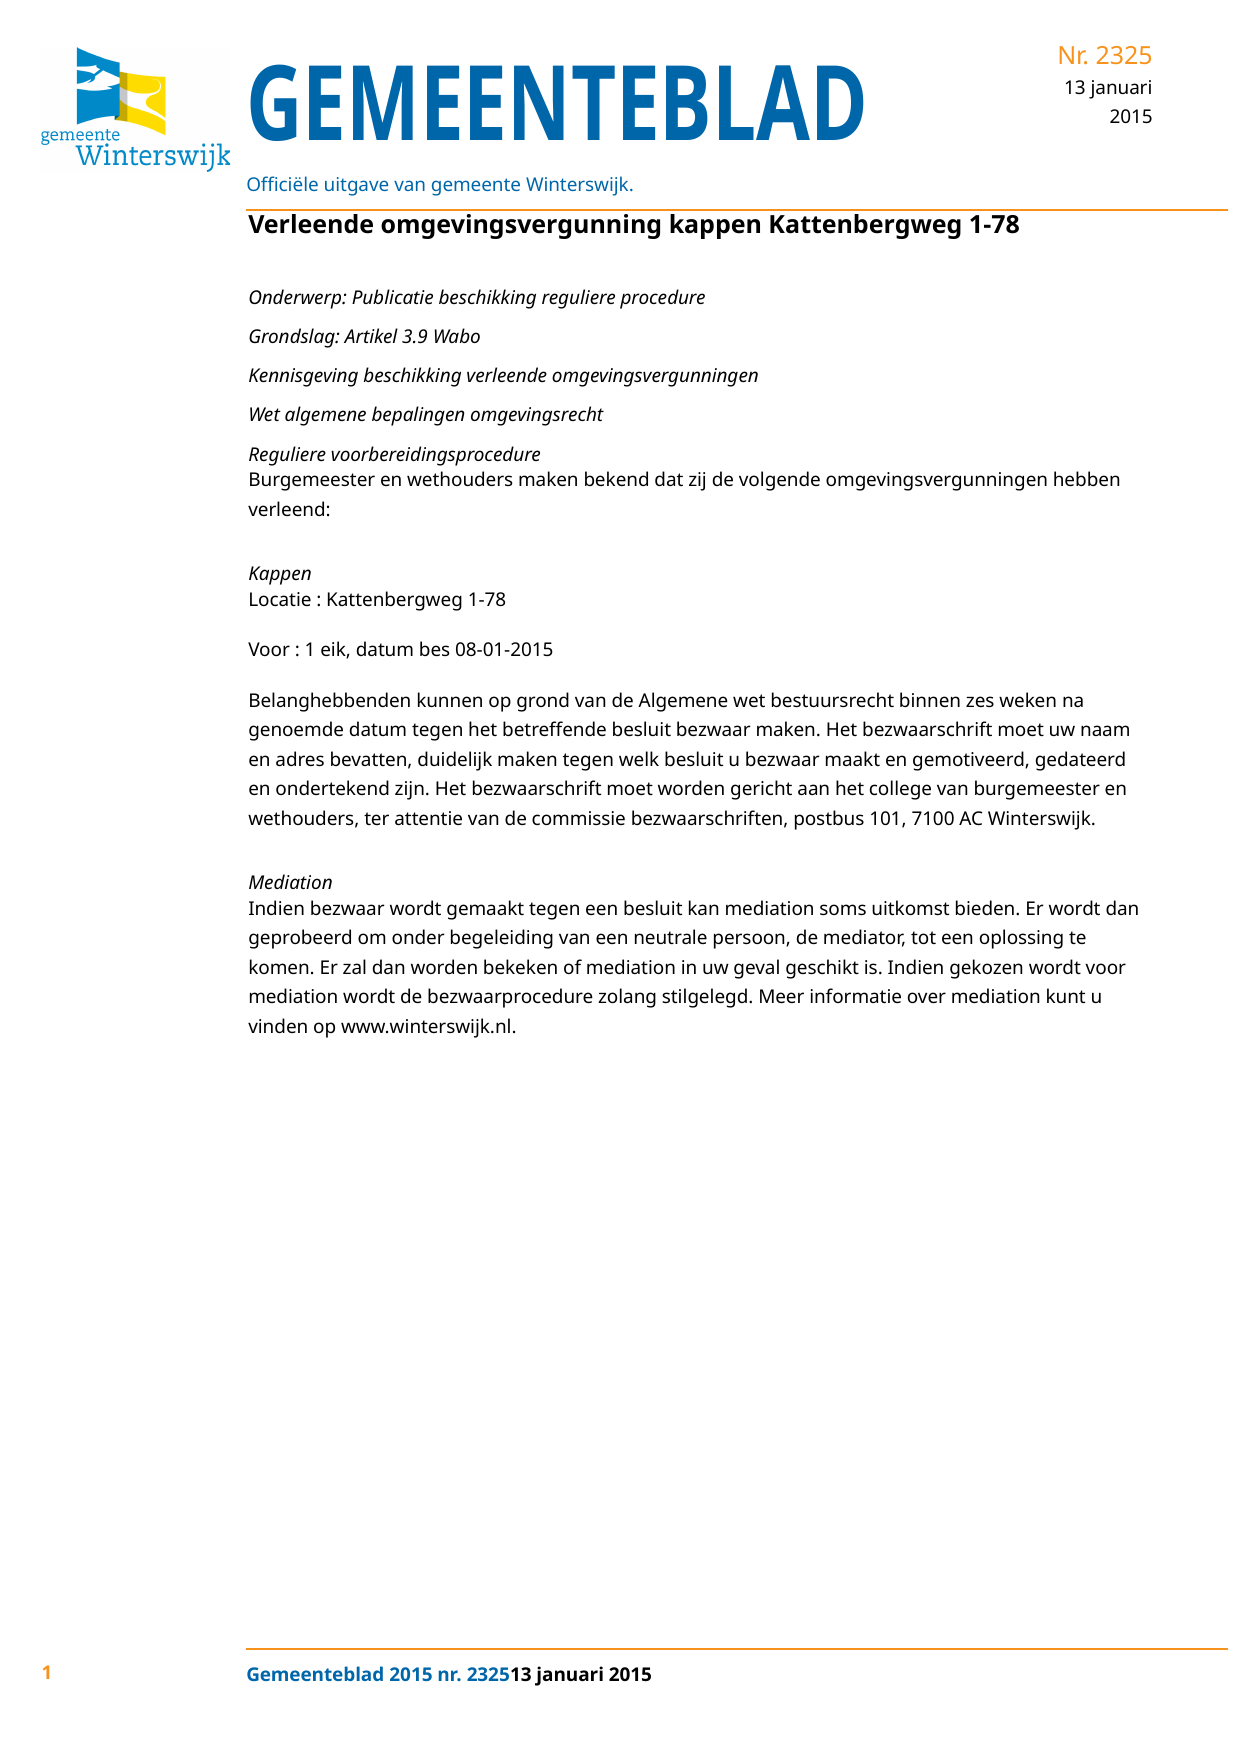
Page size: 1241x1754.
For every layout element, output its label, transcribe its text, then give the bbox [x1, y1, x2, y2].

text Kappen [248, 560, 1152, 586]
picture [225, 153, 231, 162]
text Reguliere voorbereidingsprocedure [248, 441, 1152, 467]
text Onderwerp: Publicatie beschikking reguliere procedure [248, 284, 1152, 309]
text Wet algemene bepalingen omgevingsrecht [248, 402, 1152, 427]
text Belanghebbenden kunnen op grond van de Algemene wet bestuursrecht binnen zes weken na genoemde datum tegen het betreffende besluit bezwaar maken. Het bezwaarschrift moet uw naam en adres bevatten, duidelijk maken tegen welk besluit u bezwaar maakt en gemotiveerd, gedateerd en ondertekend zijn. Het bezwaarschrift moet worden gericht aan het college van burgemeester en wethouders, ter attentie van de commissie bezwaarschriften, postbus 101, 7100 AC Winterswijk. [248, 687, 1152, 831]
text Locatie : Kattenbergweg 1-78 [248, 586, 1152, 612]
text Grondslag: Artikel 3.9 Wabo [248, 323, 1152, 349]
text Verleende omgevingsvergunning kappen Kattenbergweg 1-78 [248, 211, 1152, 241]
picture [41, 47, 231, 172]
text Mediation [248, 869, 1152, 895]
text Indien bezwaar wordt gemaakt tegen een besluit kan mediation soms uitkomst bieden. Er wordt dan geprobeerd om onder begeleiding van een neutrale persoon, de mediator, tot een oplossing te komen. Er zal dan worden bekeken of mediation in uw geval geschikt is. Indien gekozen wordt voor mediation wordt de bezwaarprocedure zolang stilgelegd. Meer informatie over mediation kunt u vinden op www.winterswijk.nl. [248, 895, 1152, 1039]
text Burgemeester en wethouders maken bekend dat zij de volgende omgevingsvergunningen hebben verleend: [248, 467, 1152, 522]
text Kennisgeving beschikking verleende omgevingsvergunningen [248, 362, 1152, 388]
text Voor : 1 eik, datum bes 08-01-2015 [248, 636, 1152, 662]
